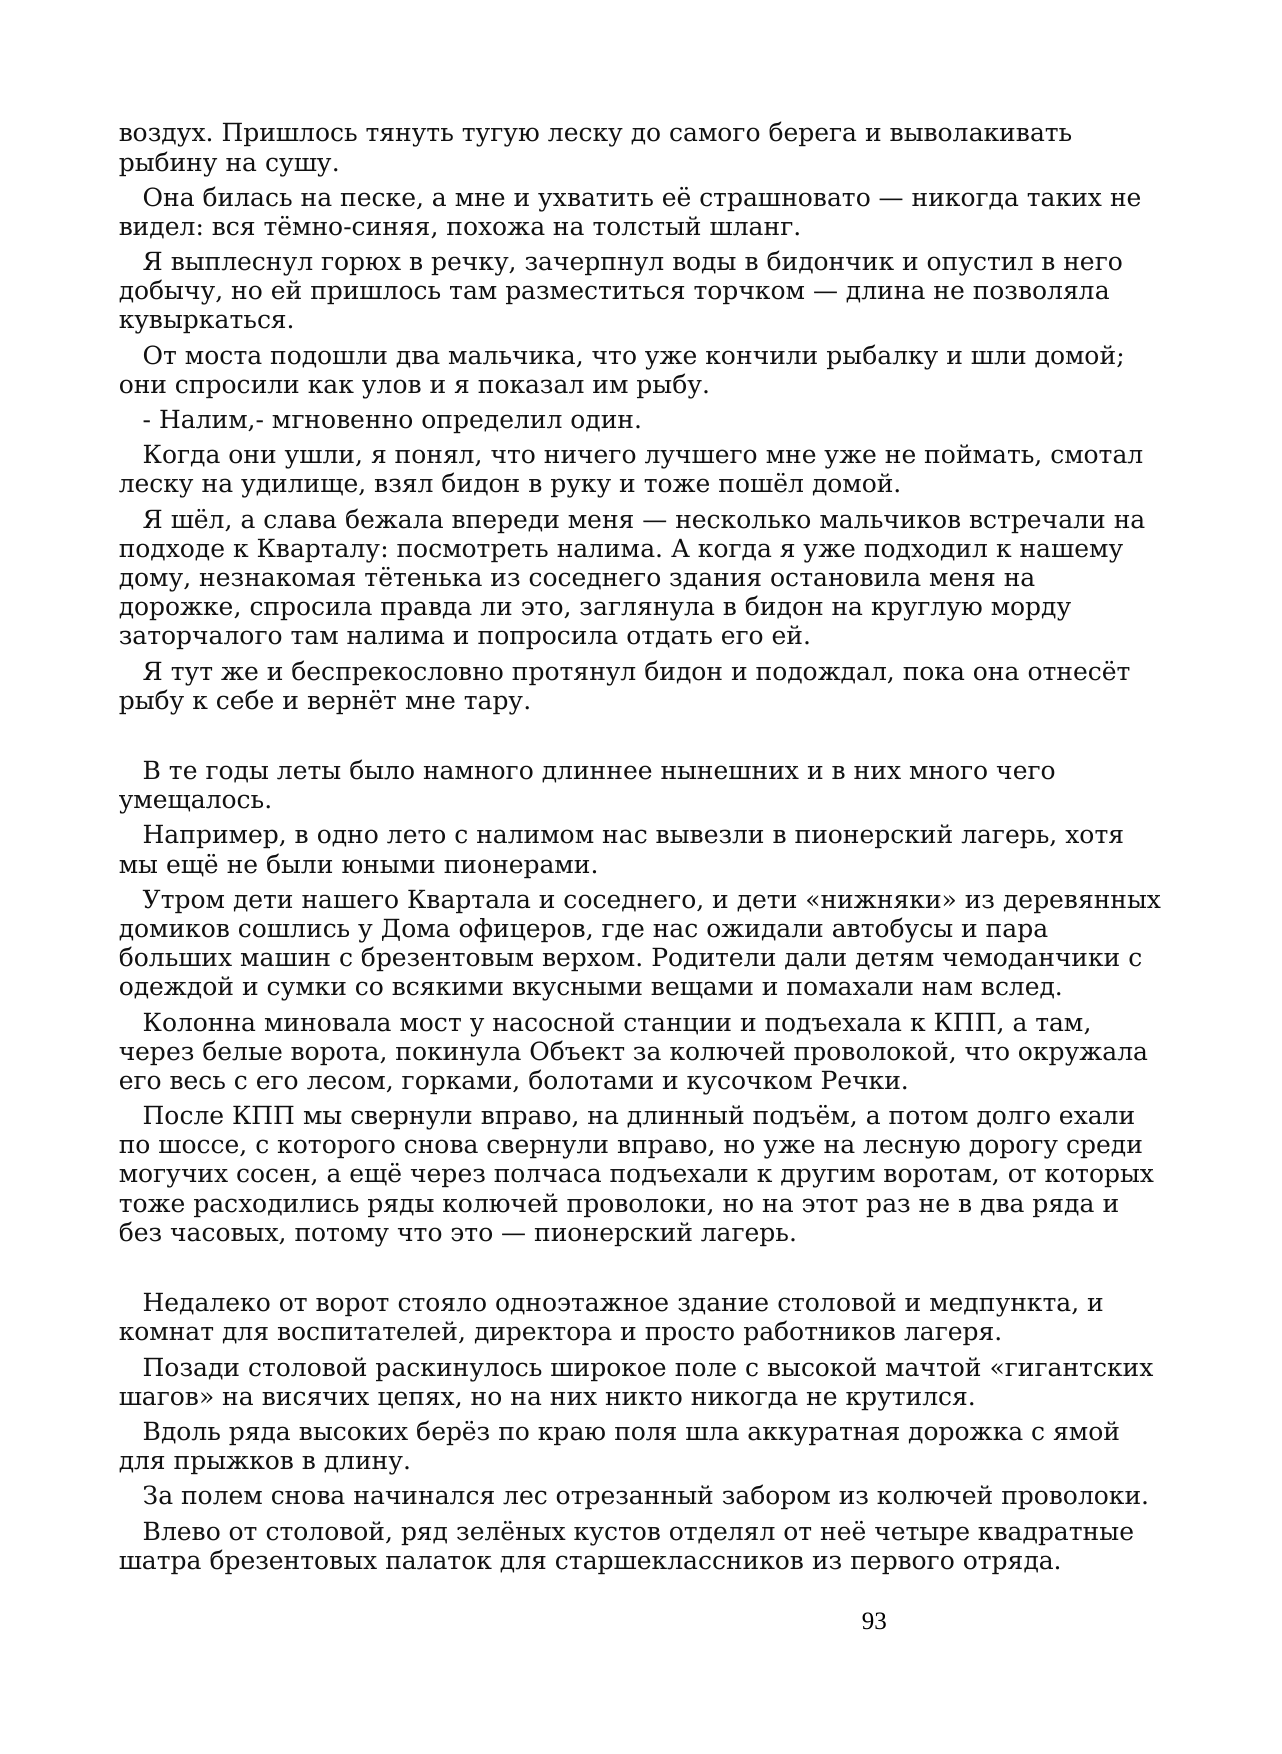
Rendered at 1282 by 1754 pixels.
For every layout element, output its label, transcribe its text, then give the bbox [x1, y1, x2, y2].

text Я выплеснул горюх в речку, зачерпнул воды в бидончик и опустил в него добычу, но ей пришлось там разместиться торчком — длина не позволяла кувыркаться. [118, 247, 1162, 335]
text Утром дети нашего Квартала и соседнего, и дети «нижняки» из деревянных домиков сошлись у Дома офицеров, где нас ожидали автобусы и пара больших машин с брезентовым верхом. Родители дали детям чемоданчики с одеждой и сумки со всякими вкусными вещами и помахали нам вслед. [118, 885, 1162, 1002]
text Недалеко от ворот стояло одноэтажное здание столовой и медпункта, и комнат для воспитателей, директора и просто работников лагеря. [118, 1288, 1162, 1347]
text Вдоль ряда высоких берёз по краю поля шла аккуратная дорожка с ямой для прыжков в длину. [118, 1417, 1162, 1475]
text Влево от столовой, ряд зелёных кустов отделял от неё четыре квадратные шатра брезентовых палаток для старшеклассников из первого отряда. [118, 1517, 1162, 1575]
text Например, в одно лето с налимом нас вывезли в пионерский лагерь, хотя мы ещё не были юными пионерами. [118, 821, 1162, 879]
text воздух. Пришлось тянуть тугую леску до самого берега и выволакивать рыбину на сушу. [118, 118, 1162, 177]
text Когда они ушли, я понял, что ничего лучшего мне уже не поймать, смотал леску на удилище, взял бидон в руку и тоже пошёл домой. [118, 440, 1162, 499]
text В те годы леты было намного длиннее нынешних и в них много чего умещалось. [118, 756, 1162, 814]
text После КПП мы свернули вправо, на длинный подъём, а потом долго ехали по шоссе, с которого снова свернули вправо, но уже на лесную дорогу среди могучих сосен, а ещё через полчаса подъехали к другим воротам, от которых тоже расходились ряды колючей проволоки, но на этот раз не в два ряда и без часовых, потому что это — пионерский лагерь. [118, 1101, 1162, 1247]
text Колонна миновала мост у насосной станции и подъехала к КПП, а там, через белые ворота, покинула Объект за колючей проволокой, что окружала его весь с его лесом, горками, болотами и кусочком Речки. [118, 1008, 1162, 1095]
text От моста подошли два мальчика, что уже кончили рыбалку и шли домой; они спросили как улов и я показал им рыбу. [118, 341, 1162, 399]
text За полем снова начинался лес отрезанный забором из колючей проволоки. [118, 1481, 1162, 1511]
text Я шёл, а слава бежала впереди меня — несколько мальчиков встречали на подходе к Кварталу: посмотреть налима. А когда я уже подходил к нашему дому, незнакомая тётенька из соседнего здания остановила меня на дорожке, спросила правда ли это, заглянула в бидон на круглую морду заторчалого там налима и попросила отдать его ей. [118, 505, 1162, 651]
text Я тут же и беспрекословно протянул бидон и подождал, пока она отнесёт рыбу к себе и вернёт мне тару. [118, 657, 1162, 715]
text Она билась на песке, а мне и ухватить её страшновато — никогда таких не видел: вся тёмно-синяя, похожа на толстый шланг. [118, 183, 1162, 241]
text - Налим,- мгновенно определил один. [118, 405, 1162, 434]
text Позади столовой раскинулось широкое поле с высокой мачтой «гигантских шагов» на висячих цепях, но на них никто никогда не крутился. [118, 1353, 1162, 1411]
